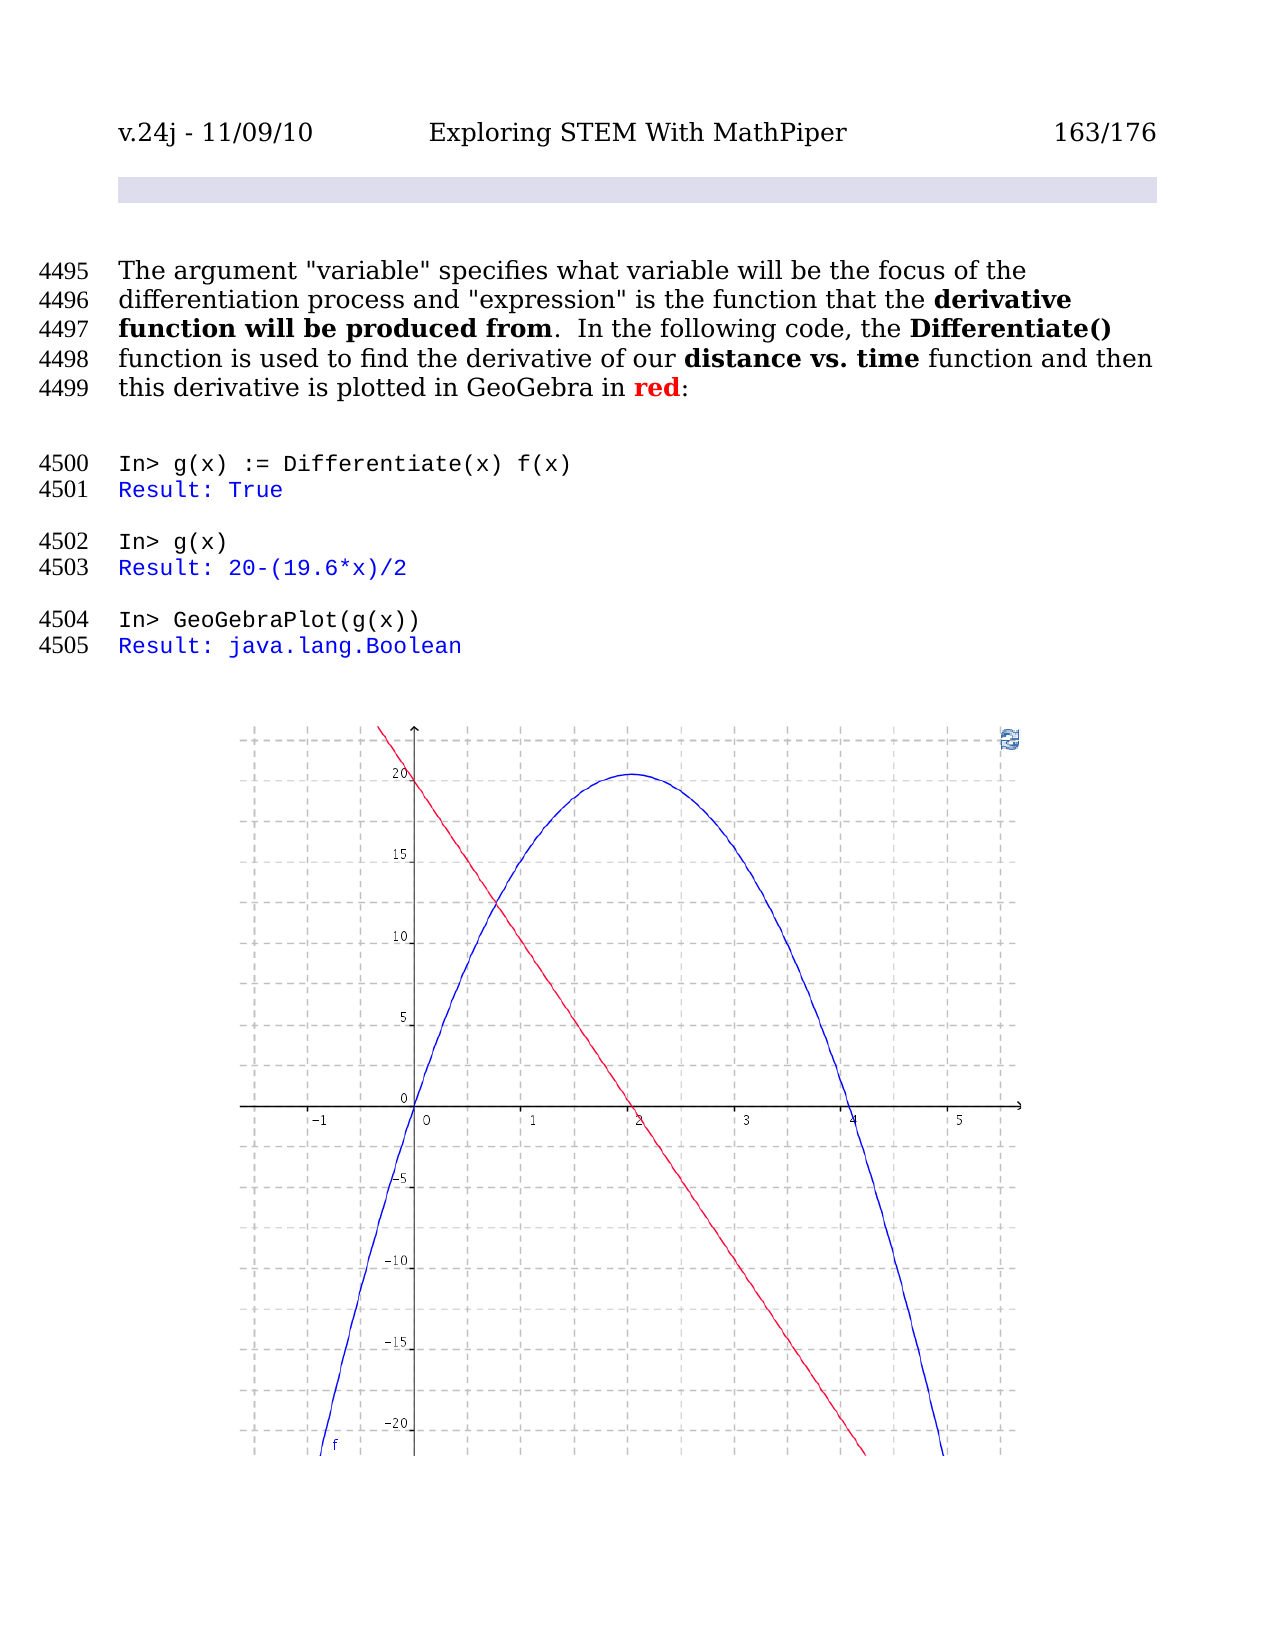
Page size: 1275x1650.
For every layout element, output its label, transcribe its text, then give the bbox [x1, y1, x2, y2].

text In> GeoGebraPlot(g(x)) [118, 608, 1157, 634]
picture [239, 726, 1022, 1456]
text The argument "variable" specifies what variable will be the focus of the differentiation process and "expression" is the function that the derivative function will be produced from. In the following code, the Differentiate() function is used to find the derivative of our distance vs. time function and then this derivative is plotted in GeoGebra in red: [118, 256, 1157, 402]
text Result: True [118, 479, 1157, 504]
text Result: java.lang.Boolean [118, 634, 1157, 660]
table_header [118, 177, 1157, 203]
text In> g(x) := Differentiate(x) f(x) [118, 453, 1157, 479]
text Result: 20-(19.6*x)/2 [118, 556, 1157, 582]
text In> g(x) [118, 531, 1157, 556]
